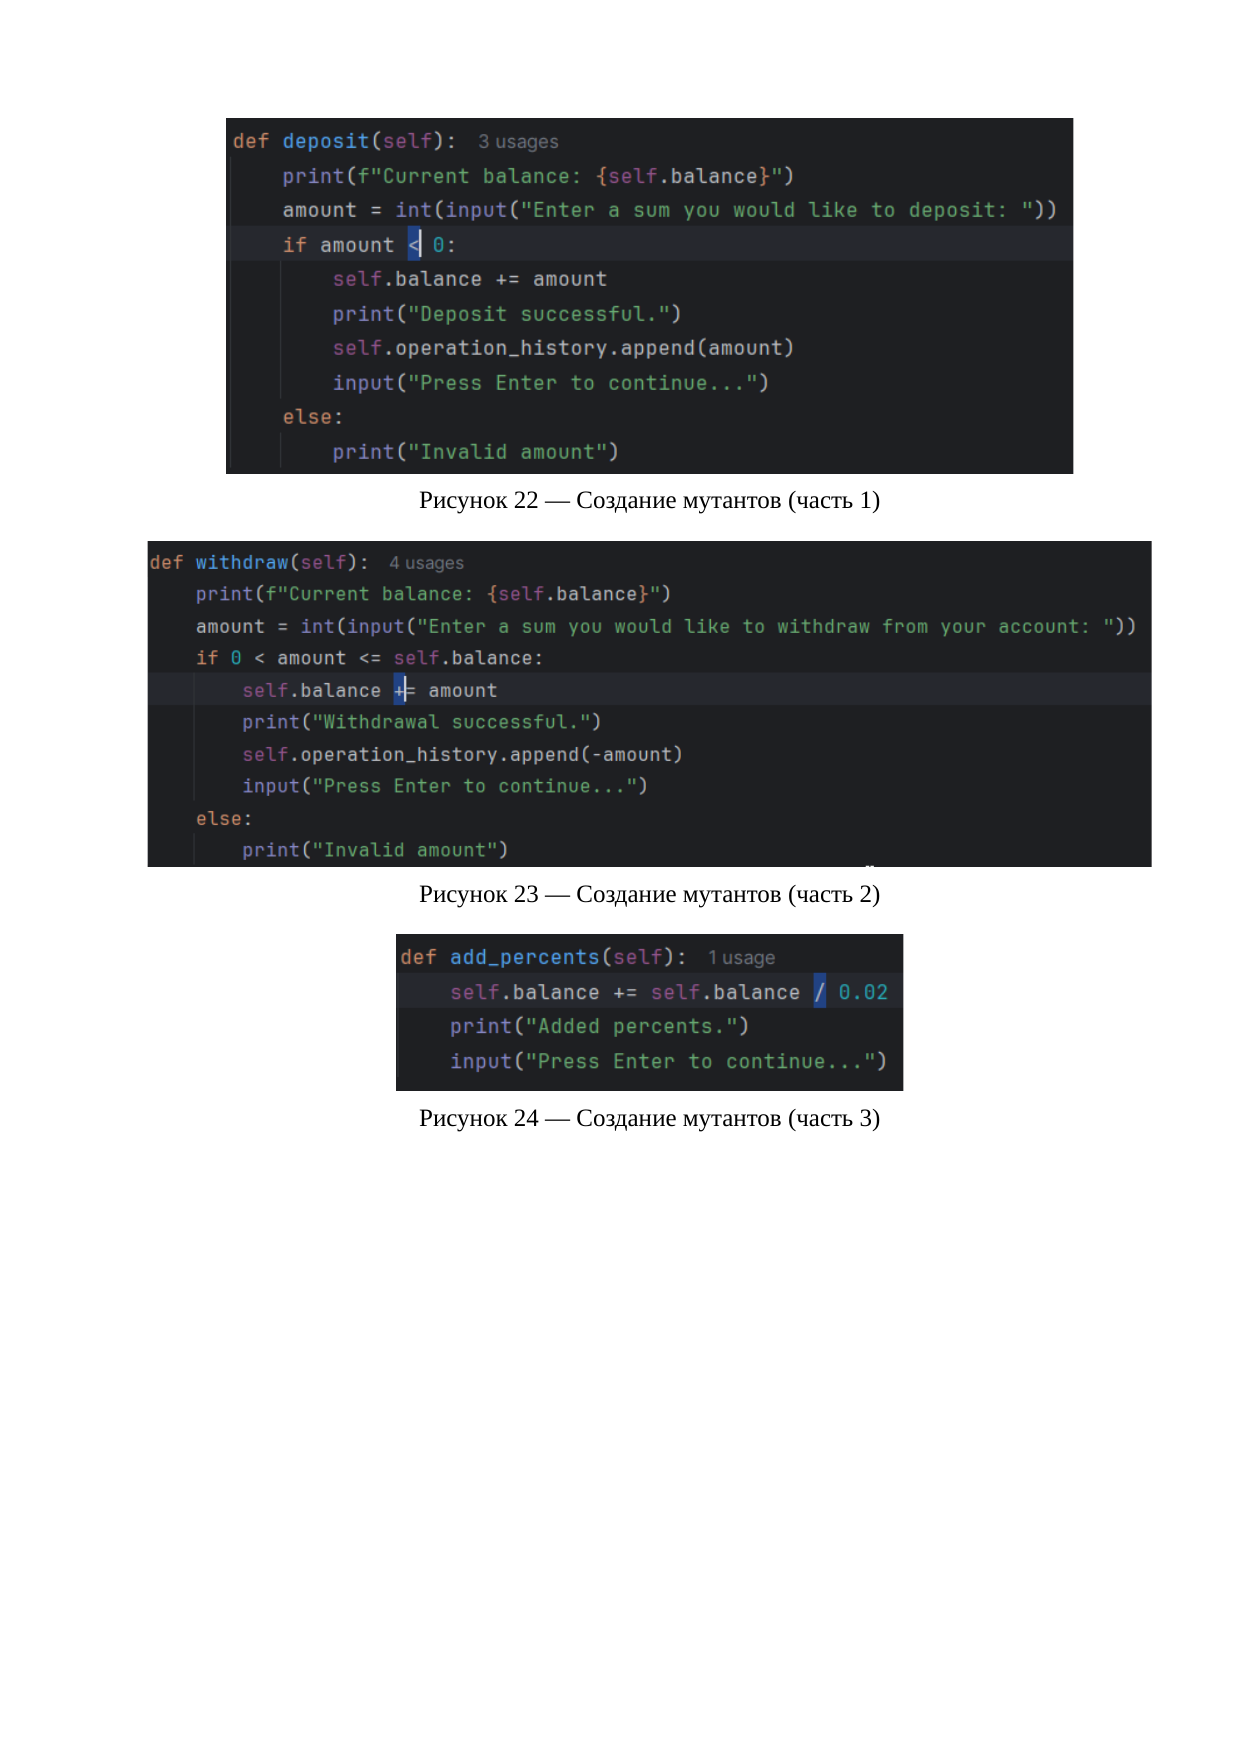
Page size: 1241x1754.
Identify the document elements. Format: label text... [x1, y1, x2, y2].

text Рисунок 33 ― Создание мутантов (часть 2) [148, 879, 1152, 908]
picture [226, 118, 1074, 474]
picture [396, 934, 904, 1091]
text Рисунок 34 ― Создание мутантов (часть 3) [148, 1103, 1152, 1132]
text Рисунок 32 ― Создание мутантов (часть 1) [148, 486, 1152, 514]
picture [147, 541, 1152, 867]
